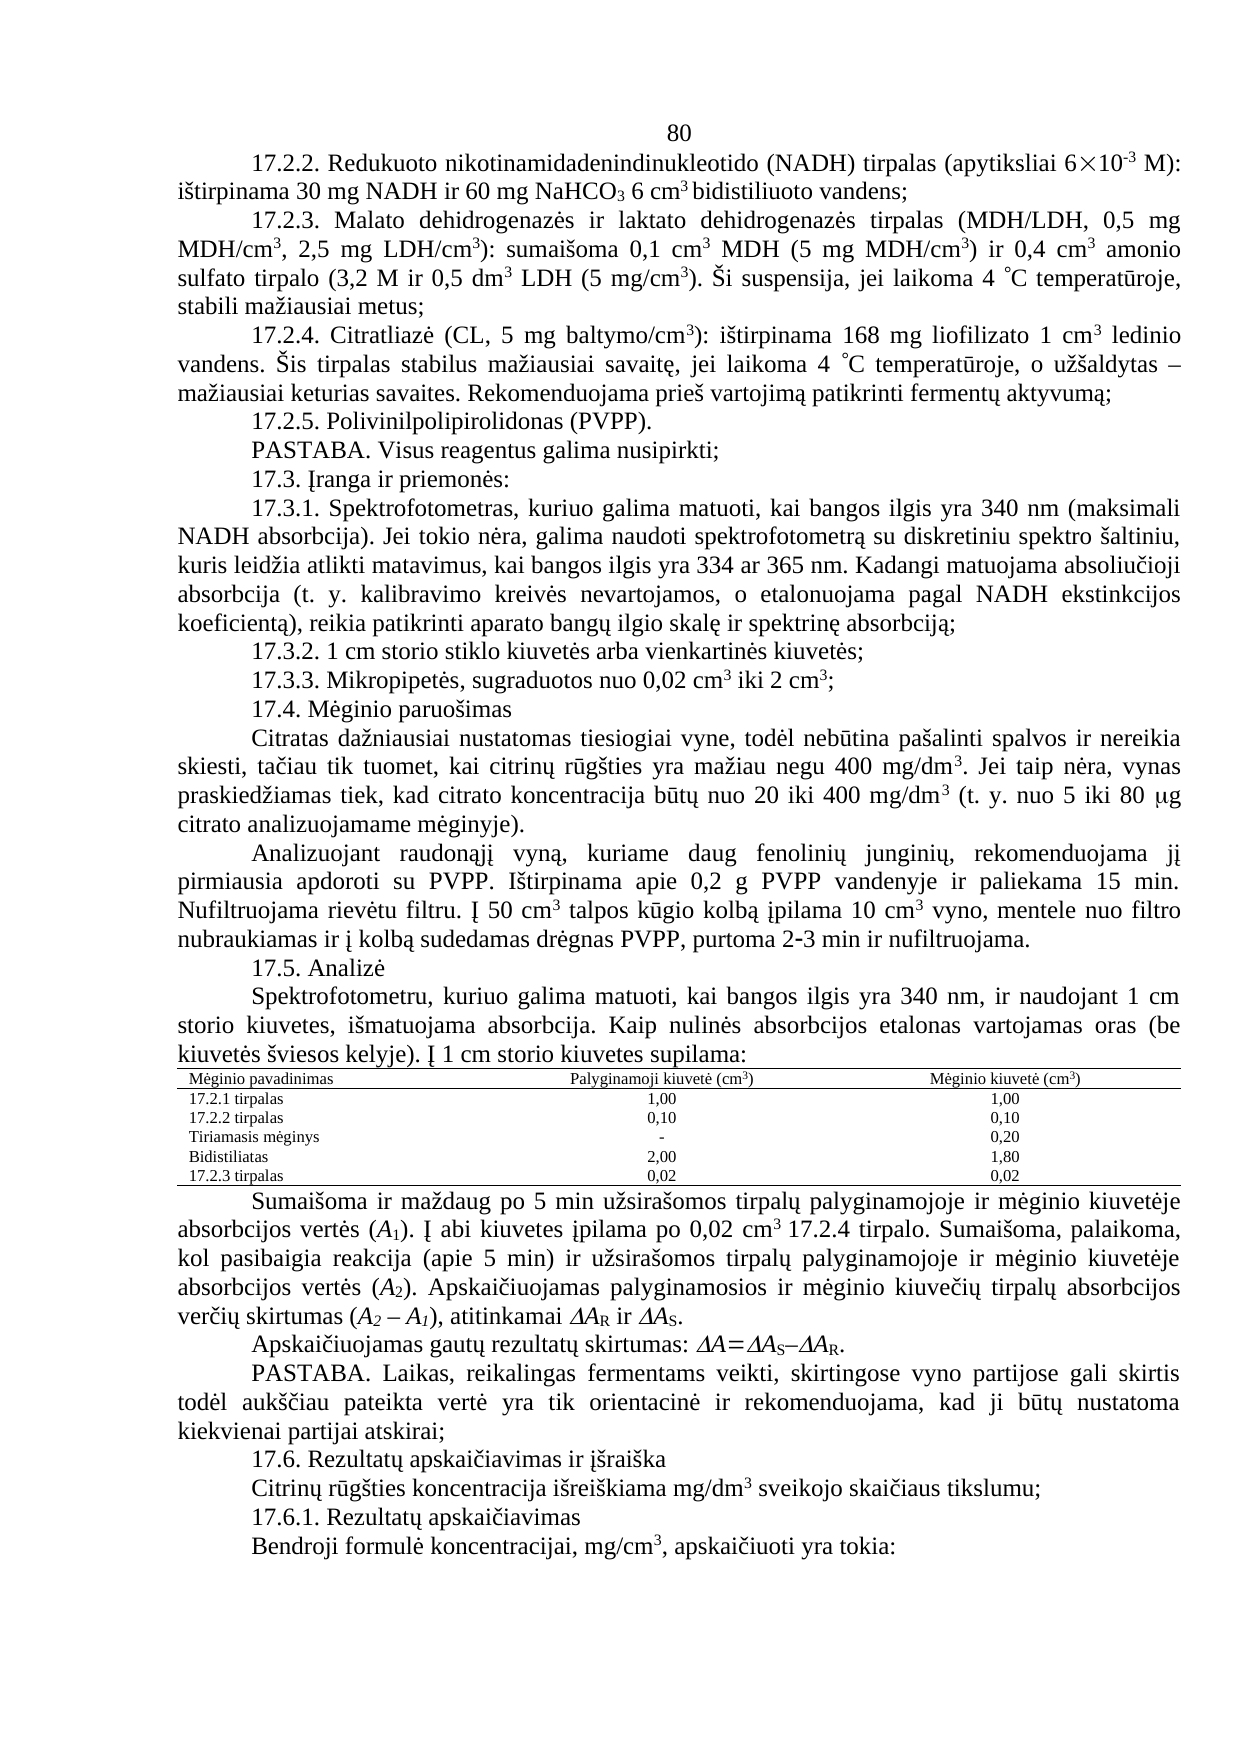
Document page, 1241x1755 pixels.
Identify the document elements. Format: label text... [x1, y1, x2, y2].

table_header Mėginio pavadinimas [177, 1069, 494, 1088]
text Citrinų rūgšties koncentracija išreiškiama mg/dm3 sveikojo skaičiaus tikslumu; [177, 1473, 1181, 1502]
text Apskaičiuojamas gautų rezultatų skirtumas: AAS–AR. [177, 1329, 1181, 1358]
table_header Palyginamoji kiuvetė (cm3) [494, 1069, 829, 1088]
text 17.4. Mėginio paruošimas [177, 694, 1181, 723]
table_cell 1,00 0,10 - 2,00 0,02 [494, 1089, 829, 1185]
text 17.3.2. 1 cm storio stiklo kiuvetės arba vienkartinės kiuvetės; [177, 636, 1181, 665]
text PASTABA. Laikas, reikalingas fermentams veikti, skirtingose vyno partijose gali skirtis todėl aukščiau pateikta vertė yra tik orientacinė ir rekomenduojama, kad ji būtų nustatoma kiekvienai partijai atskirai; [177, 1358, 1181, 1444]
table_cell 1,00 0,10 0,20 1,80 0,02 [829, 1089, 1181, 1185]
text 17.5. Analizė [177, 953, 1181, 981]
text 17.2.5. Polivinilpolipirolidonas (PVPP). [177, 406, 1181, 435]
text Bendroji formulė koncentracijai, mg/cm3, apskaičiuoti yra tokia: [177, 1531, 1181, 1559]
text Sumaišoma ir maždaug po 5 min užsirašomos tirpalų palyginamojoje ir mėginio kiuvetėje absorbcijos vertės (A1). Į abi kiuvetes įpilama po 0,02 cm3 17.2.4 tirpalo. Sumaišoma, palaikoma, kol pasibaigia reakcija (apie 5 min) ir užsirašomos tirpalų palyginamojoje ir mėginio kiuvetėje absorbcijos vertės (A2). Apskaičiuojamas palyginamosios ir mėginio kiuvečių tirpalų absorbcijos verčių skirtumas (A2 – A1), atitinkamai AR ir AS. [177, 1186, 1181, 1329]
text 17.2.4. Citratliazė (CL, 5 mg baltymo/cm3): ištirpinama 168 mg liofilizato 1 cm3 ledinio vandens. Šis tirpalas stabilus mažiausiai savaitę, jei laikoma 4 C temperatūroje, o užšaldytas – mažiausiai keturias savaites. Rekomenduojama prieš vartojimą patikrinti fermentų aktyvumą; [177, 320, 1181, 406]
table_header Mėginio kiuvetė (cm3) [829, 1069, 1181, 1088]
text PASTABA. Visus reagentus galima nusipirkti; [177, 435, 1181, 464]
text Analizuojant raudonąjį vyną, kuriame daug fenolinių junginių, rekomenduojama jį pirmiausia apdoroti su PVPP. Ištirpinama apie 0,2 g PVPP vandenyje ir paliekama 15 min. Nufiltruojama rievėtu filtru. Į 50 cm3 talpos kūgio kolbą įpilama 10 cm3 vyno, mentele nuo filtro nubraukiamas ir į kolbą sudedamas drėgnas PVPP, purtoma 23 min ir nufiltruojama. [177, 838, 1181, 953]
text 17.2.2. Redukuoto nikotinamidadenindinukleotido (NADH) tirpalas (apytiksliai 610-3 M): ištirpinama 30 mg NADH ir 60 mg NaHCO3 6 cm3 bidistiliuoto vandens; [177, 148, 1181, 205]
text Spektrofotometru, kuriuo galima matuoti, kai bangos ilgis yra 340 nm, ir naudojant 1 cm storio kiuvetes, išmatuojama absorbcija. Kaip nulinės absorbcijos etalonas vartojamas oras (be kiuvetės šviesos kelyje). Į 1 cm storio kiuvetes supilama: [177, 981, 1181, 1068]
text 17.3.3. Mikropipetės, sugraduotos nuo 0,02 cm3 iki 2 cm3; [177, 665, 1181, 694]
text 17.6.1. Rezultatų apskaičiavimas [177, 1502, 1181, 1531]
text 17.3.1. Spektrofotometras, kuriuo galima matuoti, kai bangos ilgis yra 340 nm (maksimali NADH absorbcija). Jei tokio nėra, galima naudoti spektrofotometrą su diskretiniu spektro šaltiniu, kuris leidžia atlikti matavimus, kai bangos ilgis yra 334 ar 365 nm. Kadangi matuojama absoliučioji absorbcija (t. y. kalibravimo kreivės nevartojamos, o etalonuojama pagal NADH ekstinkcijos koeficientą), reikia patikrinti aparato bangų ilgio skalę ir spektrinę absorbciją; [177, 493, 1181, 636]
table_cell 17.2.1 tirpalas 17.2.2 tirpalas Tiriamasis mėginys Bidistiliatas 17.2.3 tirpalas [177, 1089, 494, 1185]
text 17.6. Rezultatų apskaičiavimas ir įšraiška [177, 1444, 1181, 1473]
text Citratas dažniausiai nustatomas tiesiogiai vyne, todėl nebūtina pašalinti spalvos ir nereikia skiesti, tačiau tik tuomet, kai citrinų rūgšties yra mažiau negu 400 mg/dm3. Jei taip nėra, vynas praskiedžiamas tiek, kad citrato koncentracija būtų nuo 20 iki 400 mg/dm3 (t. y. nuo 5 iki 80 g citrato analizuojamame mėginyje). [177, 723, 1181, 838]
text 17.2.3. Malato dehidrogenazės ir laktato dehidrogenazės tirpalas (MDH/LDH, 0,5 mg MDH/cm3, 2,5 mg LDH/cm3): sumaišoma 0,1 cm3 MDH (5 mg MDH/cm3) ir 0,4 cm3 amonio sulfato tirpalo (3,2 M ir 0,5 dm3 LDH (5 mg/cm3). Ši suspensija, jei laikoma 4 C temperatūroje, stabili mažiausiai metus; [177, 205, 1181, 320]
text 17.3. Įranga ir priemonės: [177, 464, 1181, 493]
